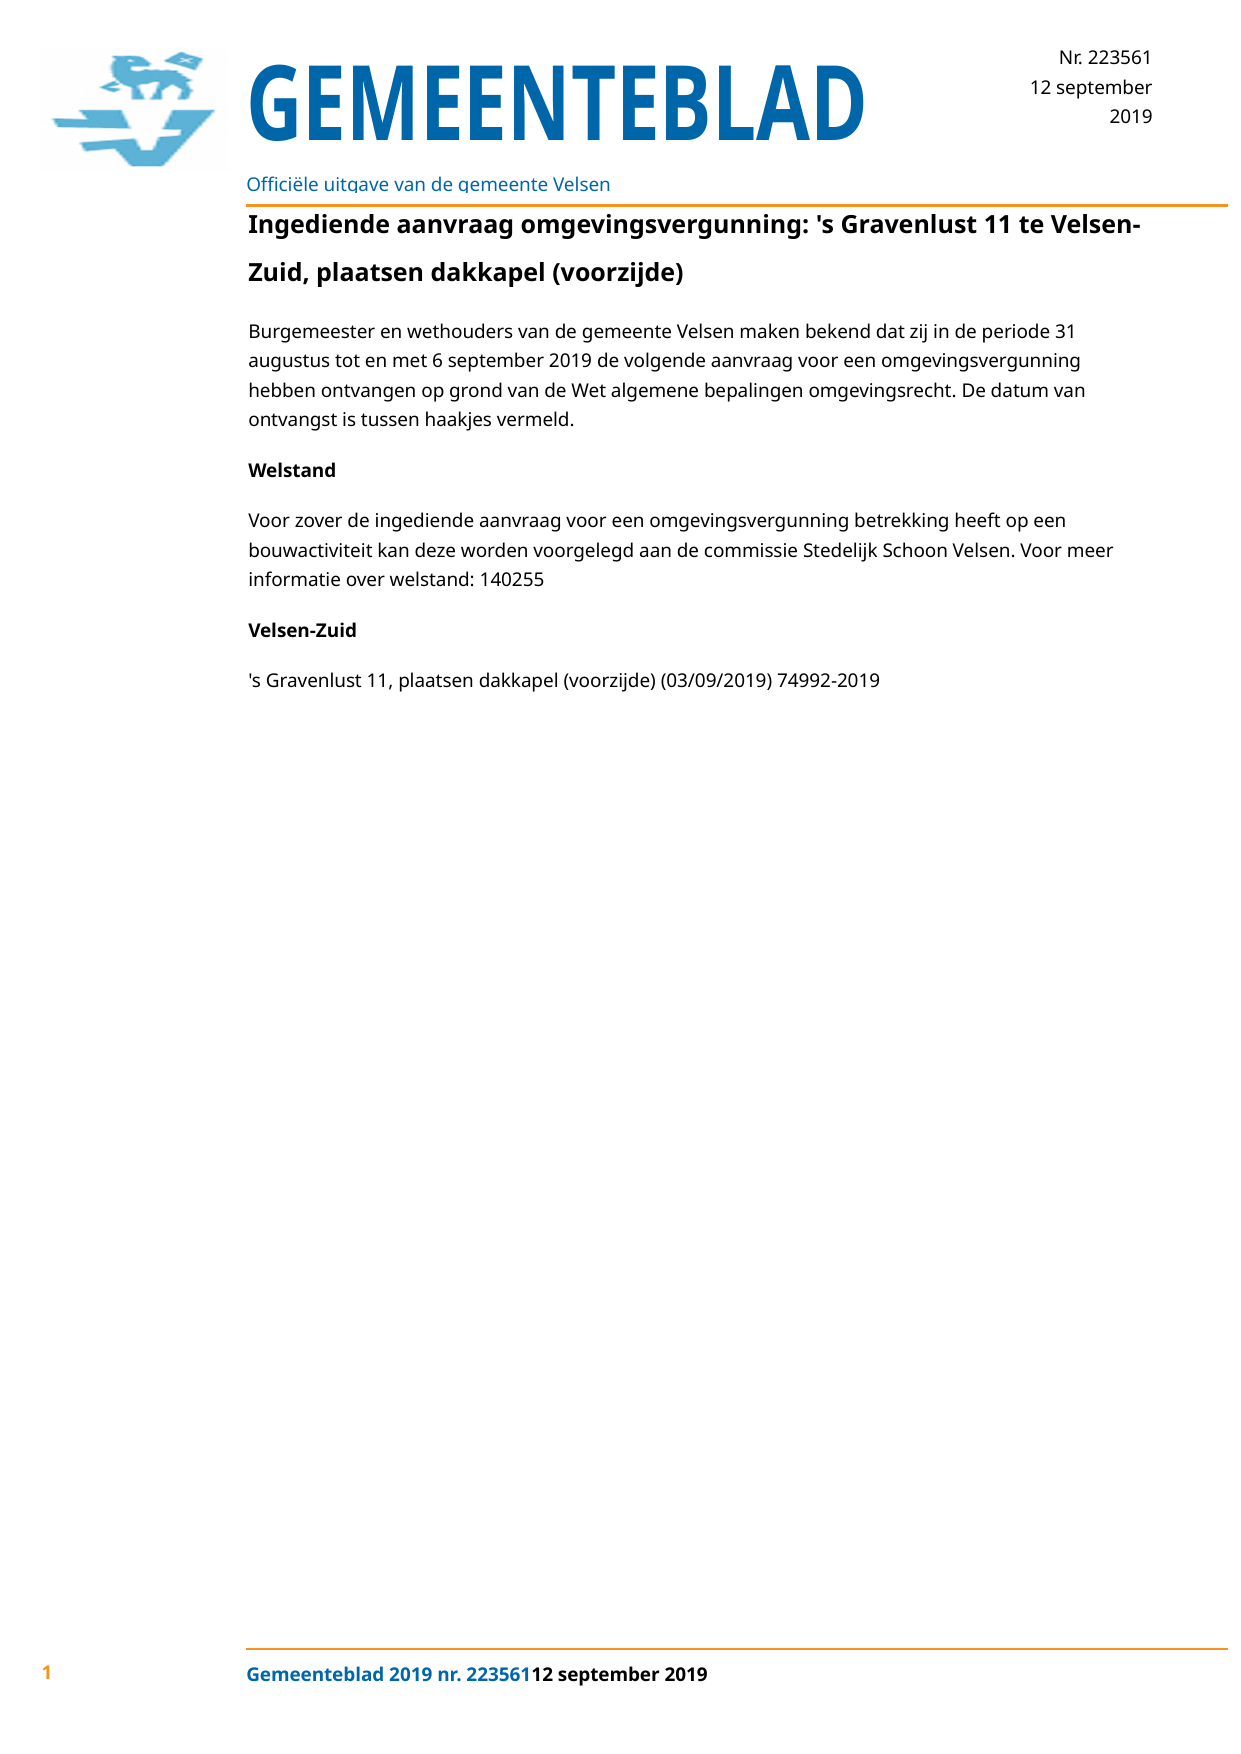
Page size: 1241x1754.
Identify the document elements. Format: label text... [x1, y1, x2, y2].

text Ingediende aanvraag omgevingsvergunning: 's Gravenlust 11 te Velsen-Zuid, plaatsen dakkapel (voorzijde) [248, 207, 1152, 288]
text Velsen-Zuid [248, 617, 1152, 643]
text Welstand [248, 457, 1152, 483]
picture [41, 47, 231, 172]
text 's Gravenlust 11, plaatsen dakkapel (voorzijde) (03/09/2019) 74992-2019 [248, 667, 1152, 693]
text Voor zover de ingediende aanvraag voor een omgevingsvergunning betrekking heeft op een bouwactiviteit kan deze worden voorgelegd aan de commissie Stedelijk Schoon Velsen. Voor meer informatie over welstand: 140255 [248, 507, 1152, 592]
text Burgemeester en wethouders van de gemeente Velsen maken bekend dat zij in de periode 31 augustus tot en met 6 september 2019 de volgende aanvraag voor een omgevingsvergunning hebben ontvangen op grond van de Wet algemene bepalingen omgevingsrecht. De datum van ontvangst is tussen haakjes vermeld. [248, 318, 1152, 432]
